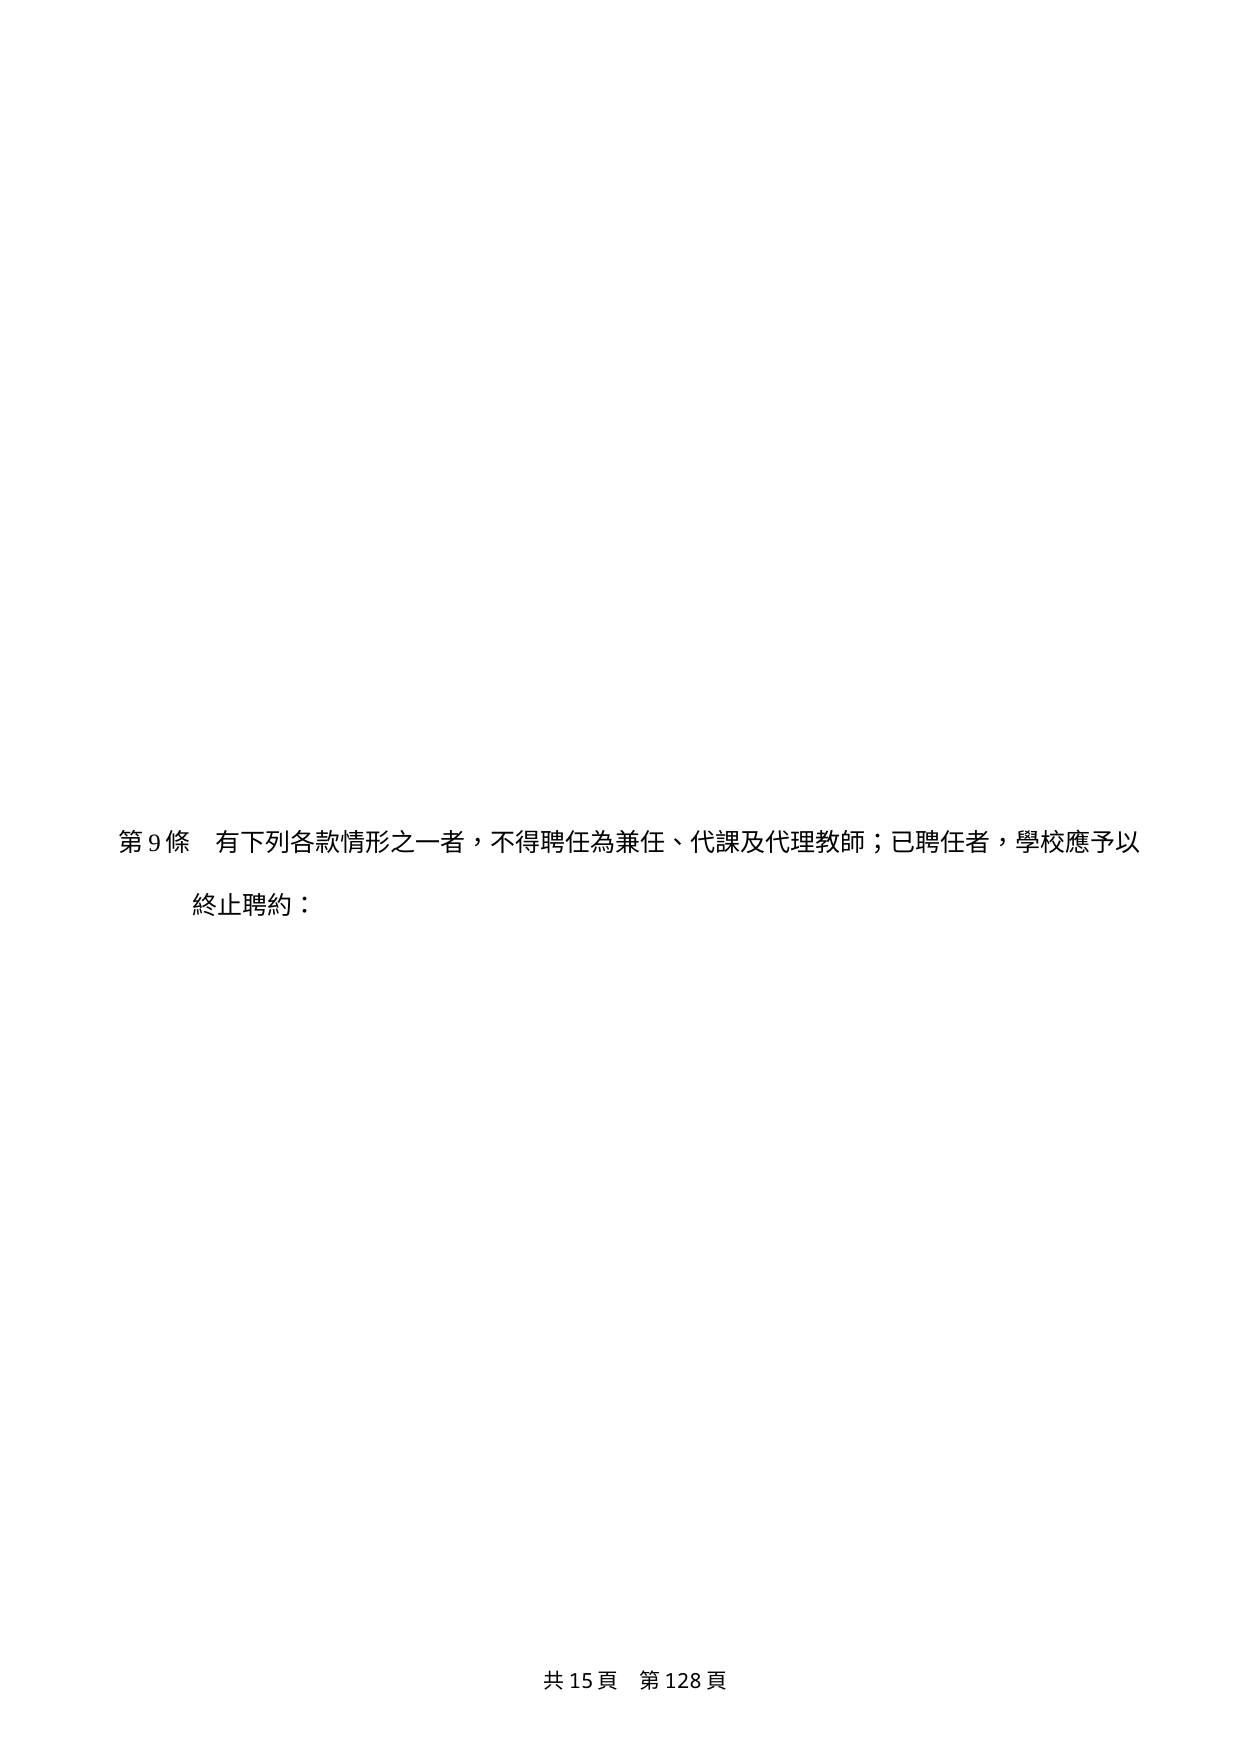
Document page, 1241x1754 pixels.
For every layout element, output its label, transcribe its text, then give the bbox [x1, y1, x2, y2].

text 第9條 有下列各款情形之一者，不得聘任為兼任、代課及代理教師；已聘任者，學校應予以終止聘約： [118, 799, 1152, 924]
